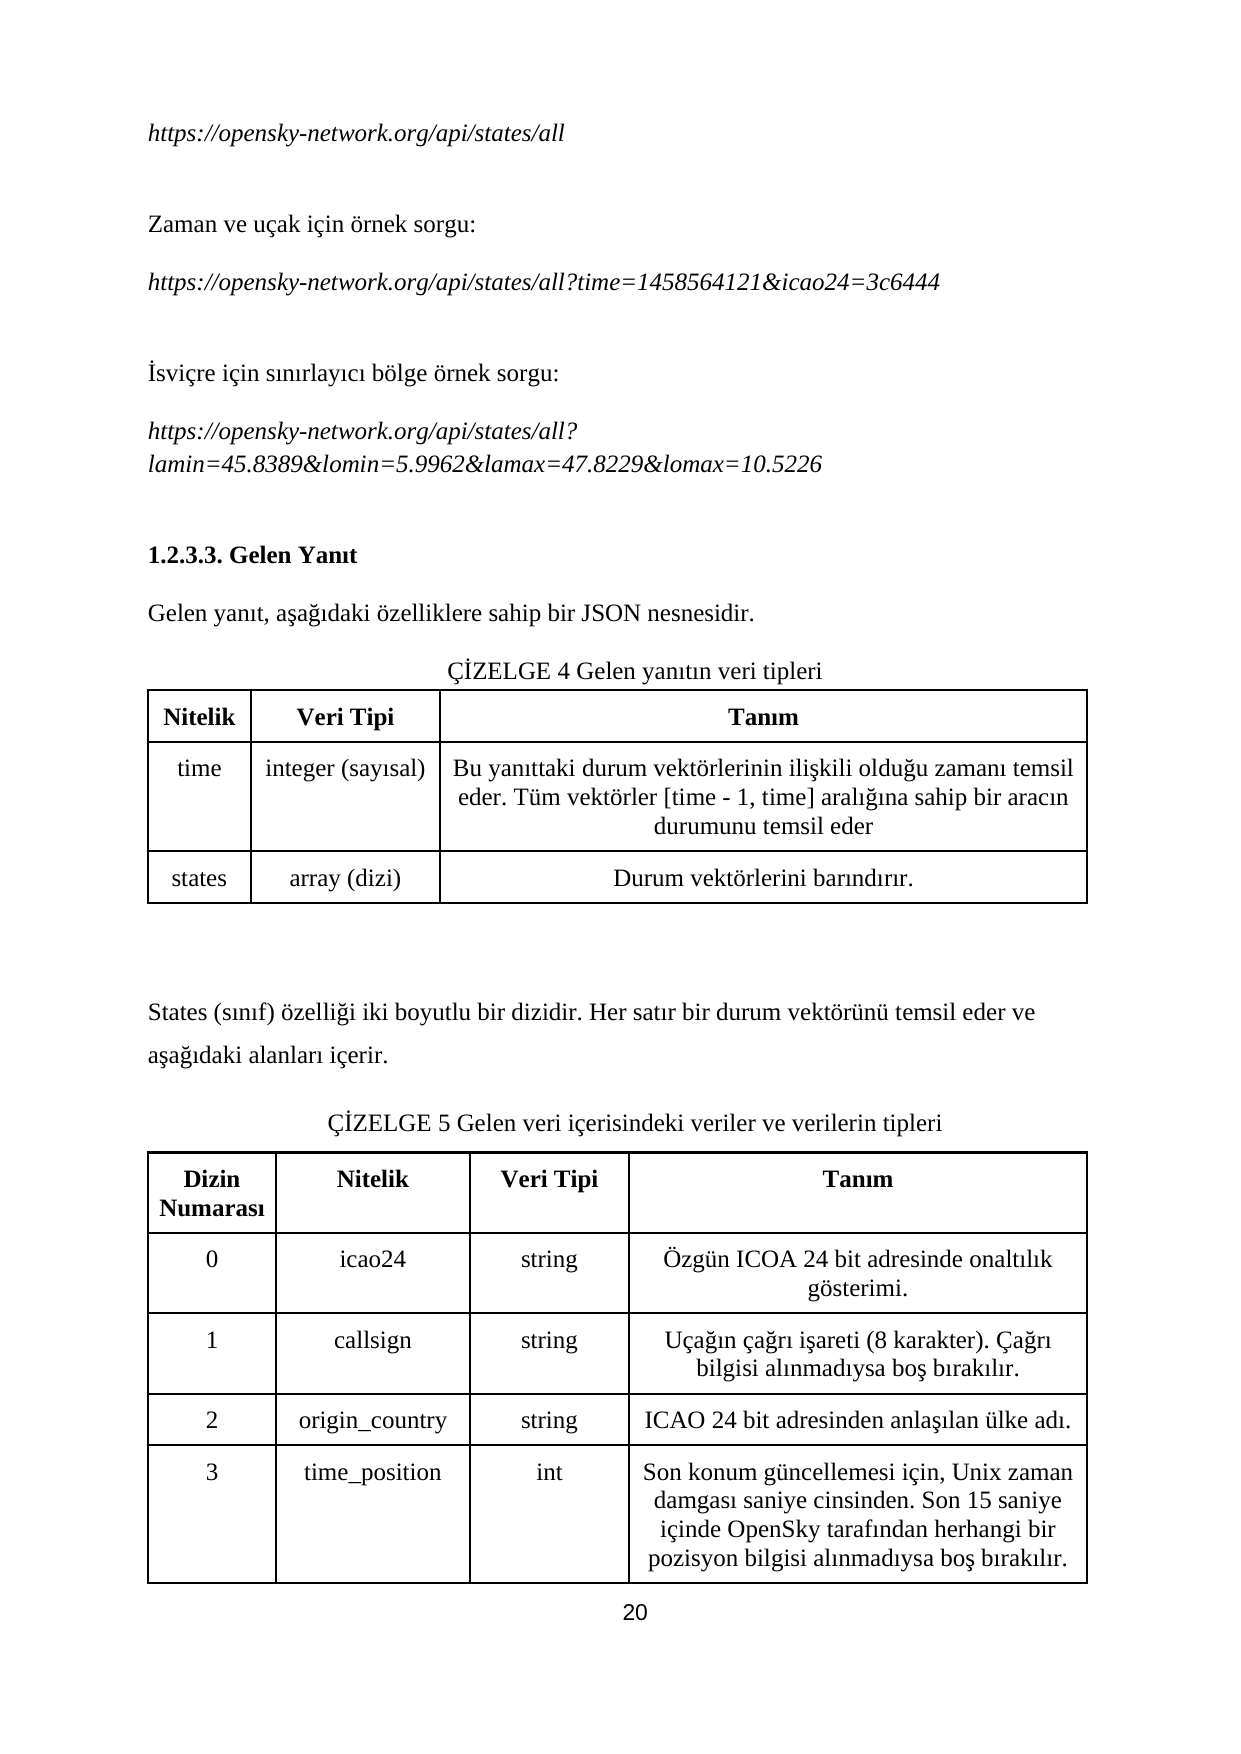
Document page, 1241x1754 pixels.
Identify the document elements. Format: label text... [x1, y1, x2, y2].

table_cell string [471, 1395, 628, 1444]
table_cell states [149, 852, 250, 902]
text ÇİZELGE 4 Gelen yanıtın veri tipleri [148, 656, 1122, 685]
table_header Veri Tipi [252, 691, 439, 741]
table_cell Uçağın çağrı işareti (8 karakter). Çağrı bilgisi alınmadıysa boş bırakılır. [630, 1314, 1086, 1393]
text https://opensky-network.org/api/states/all?lamin=45.8389&lomin=5.9962&lamax=47.8229&lomax=10.5226 [148, 416, 1122, 478]
table_cell 2 [149, 1395, 275, 1444]
table_cell Durum vektörlerini barındırır. [441, 852, 1086, 902]
table_header Dizin Numarası [149, 1154, 275, 1232]
text https://opensky-network.org/api/states/all [148, 118, 1122, 147]
text 1.2.3.3. Gelen Yanıt [148, 540, 1122, 569]
table_cell 3 [149, 1446, 275, 1582]
text Gelen yanıt, aşağıdaki özelliklere sahip bir JSON nesnesidir. [148, 598, 1122, 627]
table_cell 0 [149, 1234, 275, 1312]
table_cell int [471, 1446, 628, 1582]
text https://opensky-network.org/api/states/all?time=1458564121&icao24=3c6444 [148, 267, 1122, 296]
table_cell integer (sayısal) [252, 743, 439, 850]
text ÇİZELGE 5 Gelen veri içerisindeki veriler ve verilerin tipleri [148, 1108, 1122, 1137]
text States (sınıf) özelliği iki boyutlu bir dizidir. Her satır bir durum vektörünü temsil eder ve aşağıdaki alanları içerir. [148, 997, 1122, 1069]
table_cell string [471, 1314, 628, 1393]
table_cell array (dizi) [252, 852, 439, 902]
table_header Nitelik [149, 691, 250, 741]
table_cell ICAO 24 bit adresinden anlaşılan ülke adı. [630, 1395, 1086, 1444]
table_cell callsign [277, 1314, 469, 1393]
table_cell icao24 [277, 1234, 469, 1312]
text Zaman ve uçak için örnek sorgu: [148, 209, 1122, 238]
table_cell time_position [277, 1446, 469, 1582]
table_cell 1 [149, 1314, 275, 1393]
text İsviçre için sınırlayıcı bölge örnek sorgu: [148, 358, 1122, 387]
table_header Tanım [441, 691, 1086, 741]
table_header Nitelik [277, 1154, 469, 1232]
table_cell Bu yanıttaki durum vektörlerinin ilişkili olduğu zamanı temsil eder. Tüm vektörler [time - 1, time] aralığına sahip bir aracın durumunu temsil eder [441, 743, 1086, 850]
table_header Veri Tipi [471, 1154, 628, 1232]
table_cell string [471, 1234, 628, 1312]
table_cell Özgün ICOA 24 bit adresinde onaltılık gösterimi. [630, 1234, 1086, 1312]
table_cell origin_country [277, 1395, 469, 1444]
table_cell Son konum güncellemesi için, Unix zaman damgası saniye cinsinden. Son 15 saniye içinde OpenSky tarafından herhangi bir pozisyon bilgisi alınmadıysa boş bırakılır. [630, 1446, 1086, 1582]
table_cell time [149, 743, 250, 850]
table_header Tanım [630, 1154, 1086, 1232]
